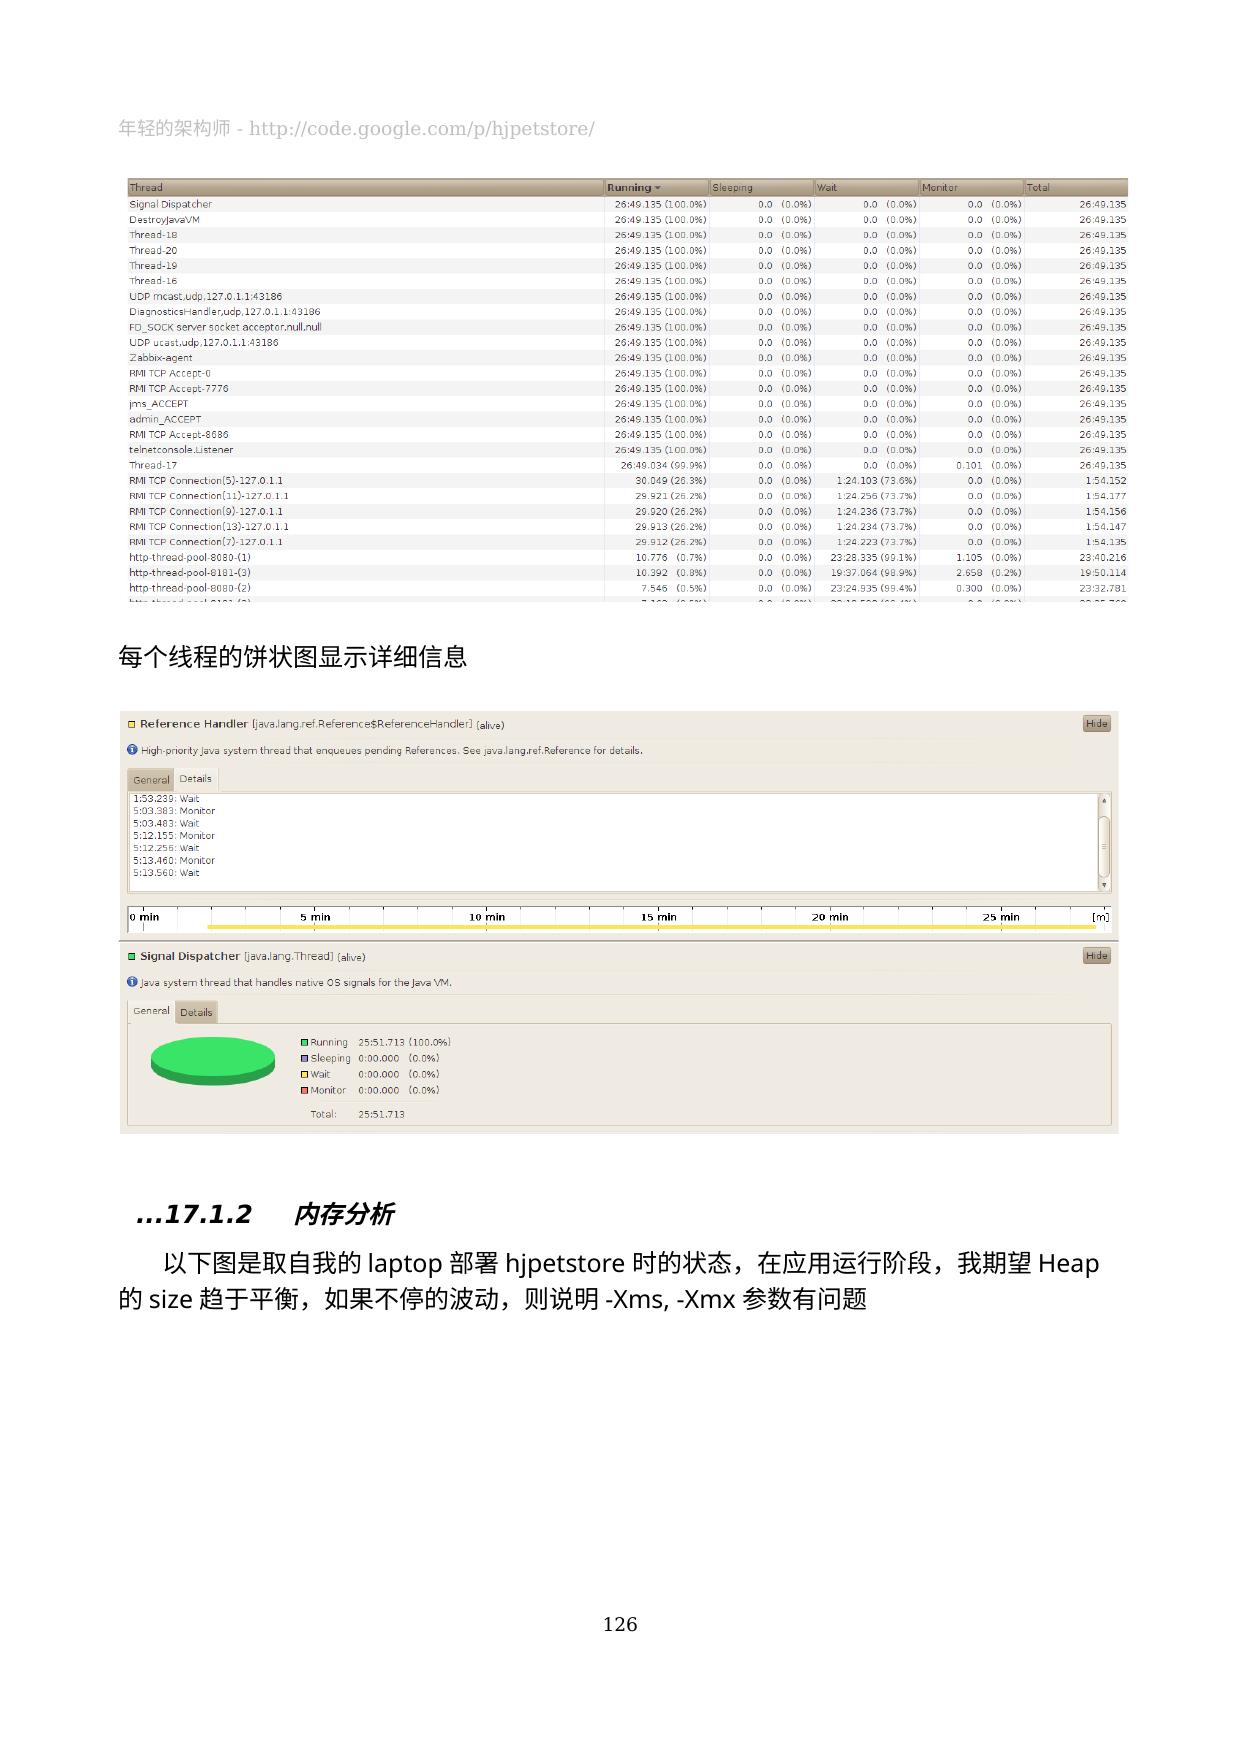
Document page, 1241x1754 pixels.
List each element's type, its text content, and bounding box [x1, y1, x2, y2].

subtitle 内存分析 [136, 1195, 1122, 1231]
text 每个线程的饼状图显示详细信息 [118, 637, 1122, 674]
picture [118, 709, 1119, 1134]
picture [127, 178, 1129, 602]
text 以下图是取自我的 laptop 部署 hjpetstore 时的状态，在应用运行阶段，我期望 Heap 的 size 趋于平衡，如果不停的波动，则说明 -Xms, -Xmx 参数有问题 [118, 1243, 1122, 1316]
